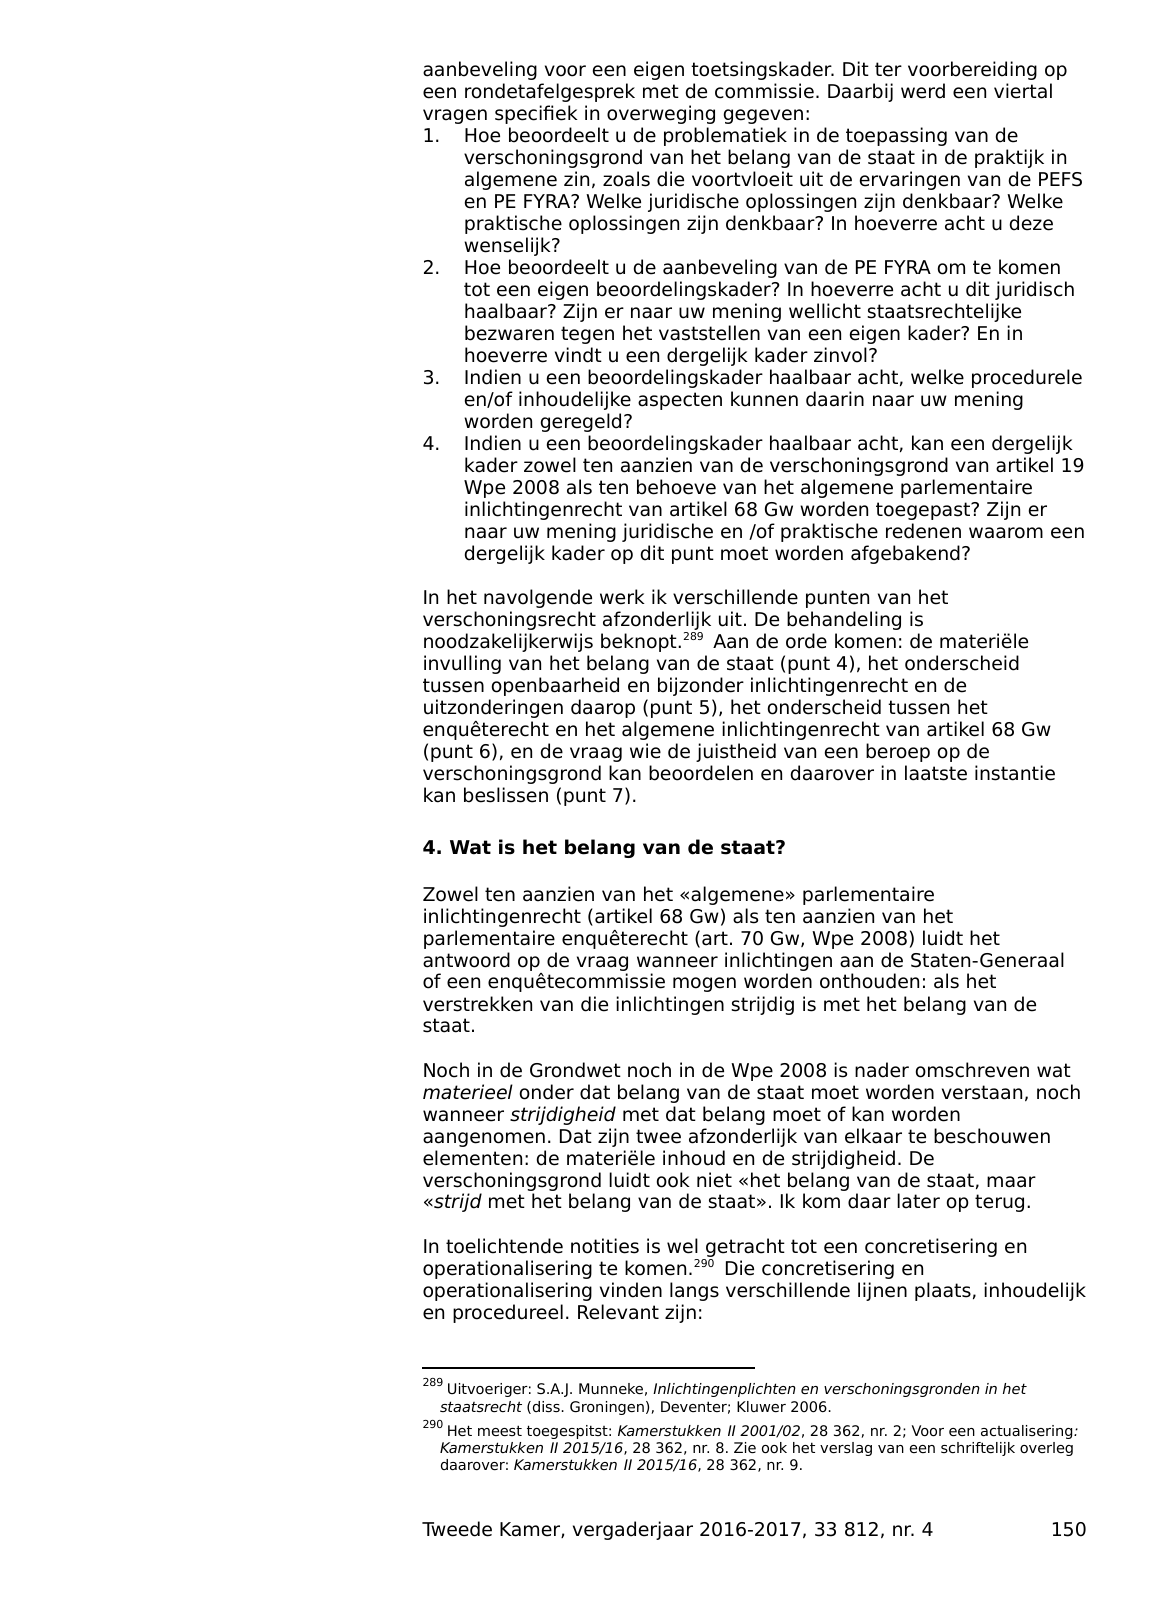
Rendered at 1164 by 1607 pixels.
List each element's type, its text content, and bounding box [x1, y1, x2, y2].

text 4. Indien u een beoordelingskader haalbaar acht, kan een dergelijk kader zowel ten aanzien van de verschoningsgrond van artikel 19 Wpe 2008 als ten behoeve van het algemene parlementaire inlichtingenrecht van artikel 68 Gw worden toegepast? Zijn er naar uw mening juridische en /of praktische redenen waarom een dergelijk kader op dit punt moet worden afgebakend? [422, 433, 1087, 564]
text In toelichtende notities is wel getracht tot een concretisering en operationalisering te komen. Die concretisering en operationalisering vinden langs verschillende lijnen plaats, inhoudelijk en procedureel. Relevant zijn: [422, 1236, 1087, 1323]
subtitle 4. Wat is het belang van de staat? [422, 837, 1087, 858]
text Zowel ten aanzien van het «algemene» parlementaire inlichtingenrecht (artikel 68 Gw) als ten aanzien van het parlementaire enquêterecht (art. 70 Gw, Wpe 2008) luidt het antwoord op de vraag wanneer inlichtingen aan de Staten-Generaal of een enquêtecommissie mogen worden onthouden: als het verstrekken van die inlichtingen strijdig is met het belang van de staat. [422, 883, 1087, 1037]
text Het meest toegespitst: Kamerstukken II 2001/02, 28 362, nr. 2; Voor een actualisering: Kamerstukken II 2015/16, 28 362, nr. 8. Zie ook het verslag van een schriftelijk overleg daarover: Kamerstukken II 2015/16, 28 362, nr. 9. [422, 1418, 1087, 1474]
text 1. Hoe beoordeelt u de problematiek in de toepassing van de verschoningsgrond van het belang van de staat in de praktijk in algemene zin, zoals die voortvloeit uit de ervaringen van de PEFS en PE FYRA? Welke juridische oplossingen zijn denkbaar? Welke praktische oplossingen zijn denkbaar? In hoeverre acht u deze wenselijk? [422, 125, 1087, 257]
text Noch in de Grondwet noch in de Wpe 2008 is nader omschreven wat materieel onder dat belang van de staat moet worden verstaan, noch wanneer strijdigheid met dat belang moet of kan worden aangenomen. Dat zijn twee afzonderlijk van elkaar te beschouwen elementen: de materiële inhoud en de strijdigheid. De verschoningsgrond luidt ook niet «het belang van de staat, maar «strijd met het belang van de staat». Ik kom daar later op terug. [422, 1059, 1087, 1213]
text In het navolgende werk ik verschillende punten van het verschoningsrecht afzonderlijk uit. De behandeling is noodzakelijkerwijs beknopt. Aan de orde komen: de materiële invulling van het belang van de staat (punt 4), het onderscheid tussen openbaarheid en bijzonder inlichtingenrecht en de uitzonderingen daarop (punt 5), het onderscheid tussen het enquêterecht en het algemene inlichtingenrecht van artikel 68 Gw (punt 6), en de vraag wie de juistheid van een beroep op de verschoningsgrond kan beoordelen en daarover in laatste instantie kan beslissen (punt 7). [422, 587, 1087, 807]
text 2. Hoe beoordeelt u de aanbeveling van de PE FYRA om te komen tot een eigen beoordelingskader? In hoeverre acht u dit juridisch haalbaar? Zijn er naar uw mening wellicht staatsrechtelijke bezwaren tegen het vaststellen van een eigen kader? En in hoeverre vindt u een dergelijk kader zinvol? [422, 257, 1087, 367]
text 3. Indien u een beoordelingskader haalbaar acht, welke procedurele en/of inhoudelijke aspecten kunnen daarin naar uw mening worden geregeld? [422, 367, 1087, 433]
text aanbeveling voor een eigen toetsingskader. Dit ter voorbereiding op een rondetafelgesprek met de commissie. Daarbij werd een viertal vragen specifiek in overweging gegeven: [422, 59, 1087, 125]
text Uitvoeriger: S.A.J. Munneke, Inlichtingenplichten en verschoningsgronden in het staatsrecht (diss. Groningen), Deventer; Kluwer 2006. [422, 1377, 1087, 1416]
